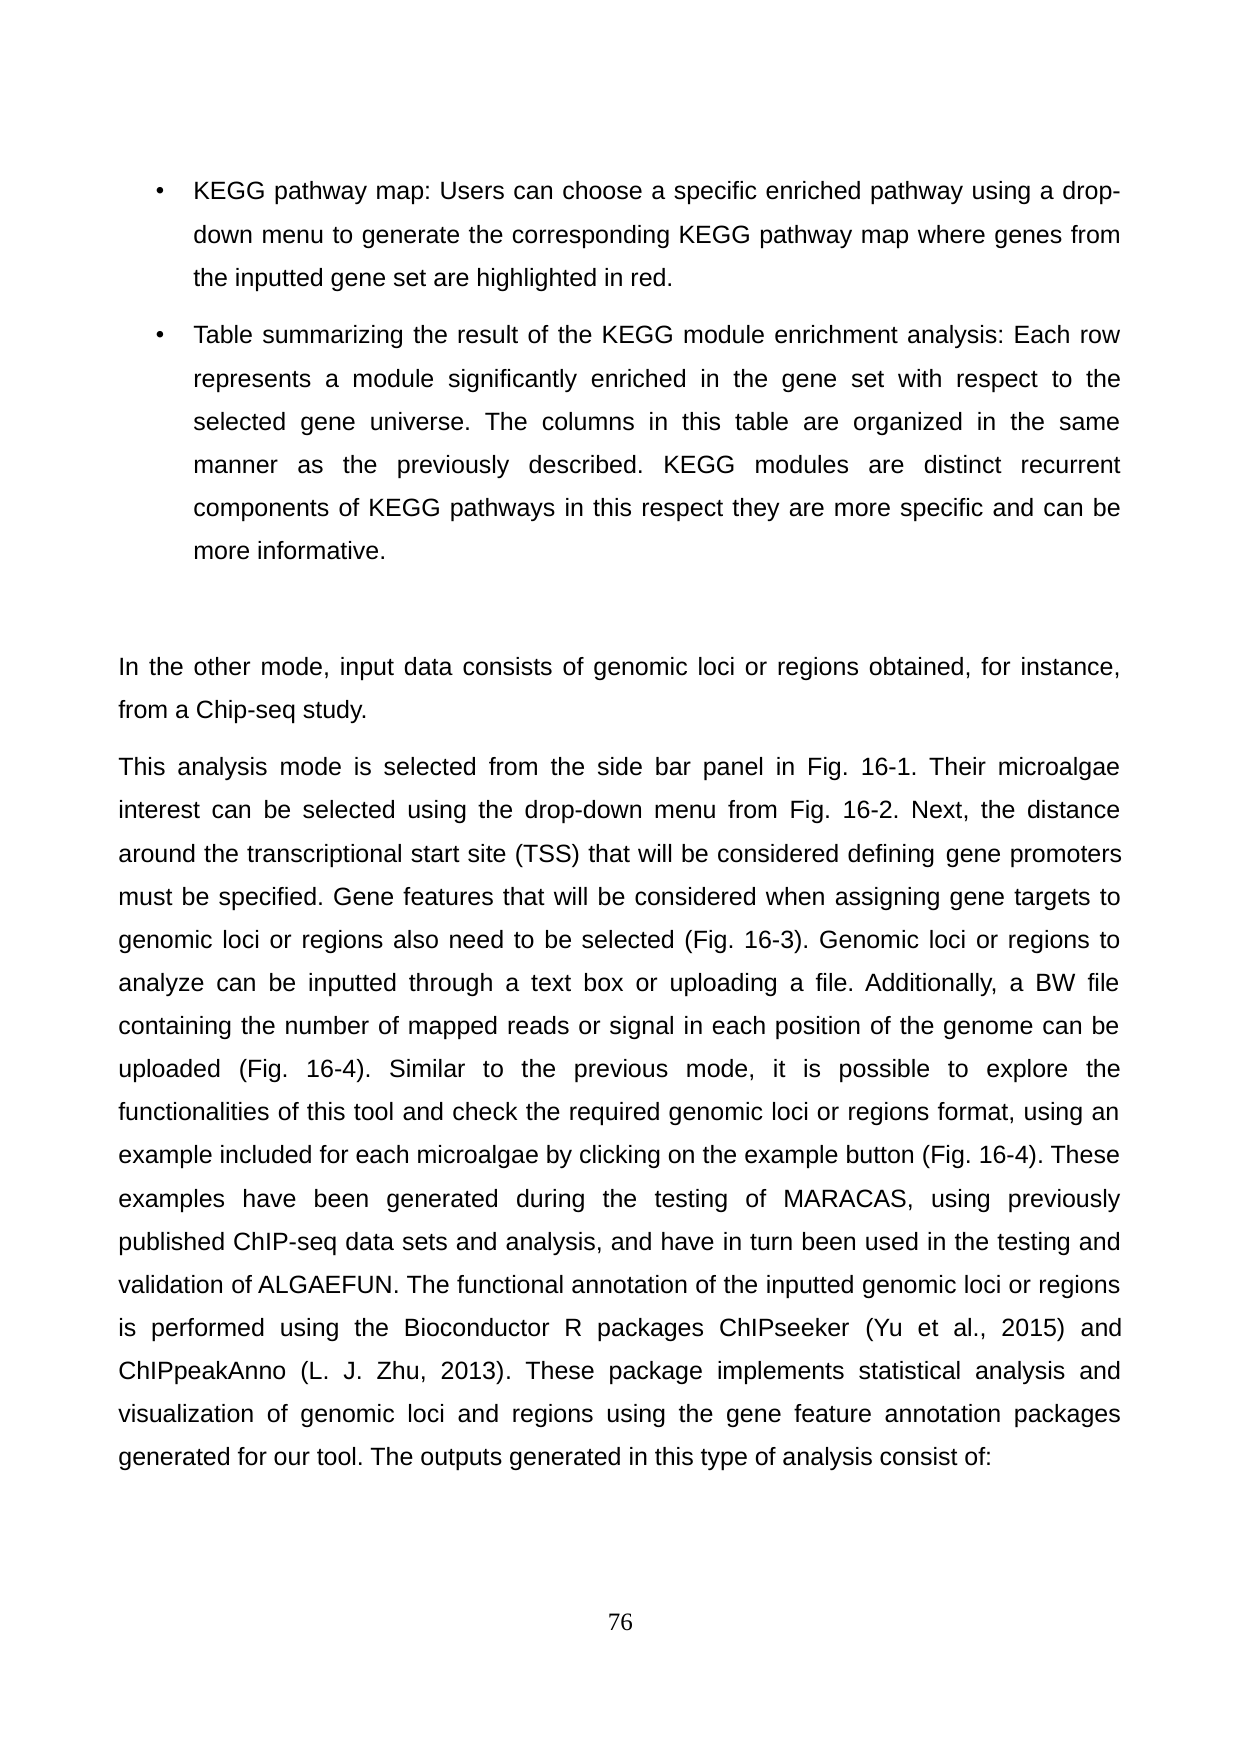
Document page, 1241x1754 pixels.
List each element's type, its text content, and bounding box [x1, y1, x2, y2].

text This analysis mode is selected from the side bar panel in Fig. 16-1. Their microalgae interest can be selected using the drop-down menu from Fig. 16-2. Next, the distance around the transcriptional start site (TSS) that will be considered defining gene promoters must be specified. Gene features that will be considered when assigning gene targets to genomic loci or regions also need to be selected (Fig. 16-3). Genomic loci or regions to analyze can be inputted through a text box or uploading a file. Additionally, a BW file containing the number of mapped reads or signal in each position of the genome can be uploaded (Fig. 16-4). Similar to the previous mode, it is possible to explore the functionalities of this tool and check the required genomic loci or regions format, using an example included for each microalgae by clicking on the example button (Fig. 16-4). These examples have been generated during the testing of MARACAS, using previously published ChIP-seq data sets and analysis, and have in turn been used in the testing and validation of ALGAEFUN. The functional annotation of the inputted genomic loci or regions is performed using the Bioconductor R packages ChIPseeker (Yu et al., 2015)⁠ and ChIPpeakAnno (L. J. Zhu, 2013)⁠. These package implements statistical analysis and visualization of genomic loci and regions using the gene feature annotation packages generated for our tool. The outputs generated in this type of analysis consist of: [118, 752, 1122, 1471]
text In the other mode, input data consists of genomic loci or regions obtained, for instance, from a Chip-seq study. [118, 652, 1122, 723]
list Table summarizing the result of the KEGG module enrichment analysis: Each row represents a module significantly enriched in the gene set with respect to the selected gene universe. The columns in this table are organized in the same manner as the previously described. KEGG modules are distinct recurrent components of KEGG pathways in this respect they are more specific and can be more informative. [156, 320, 1122, 565]
list KEGG pathway map: Users can choose a specific enriched pathway using a drop-down menu to generate the corresponding KEGG pathway map where genes from the inputted gene set are highlighted in red. [156, 176, 1122, 291]
